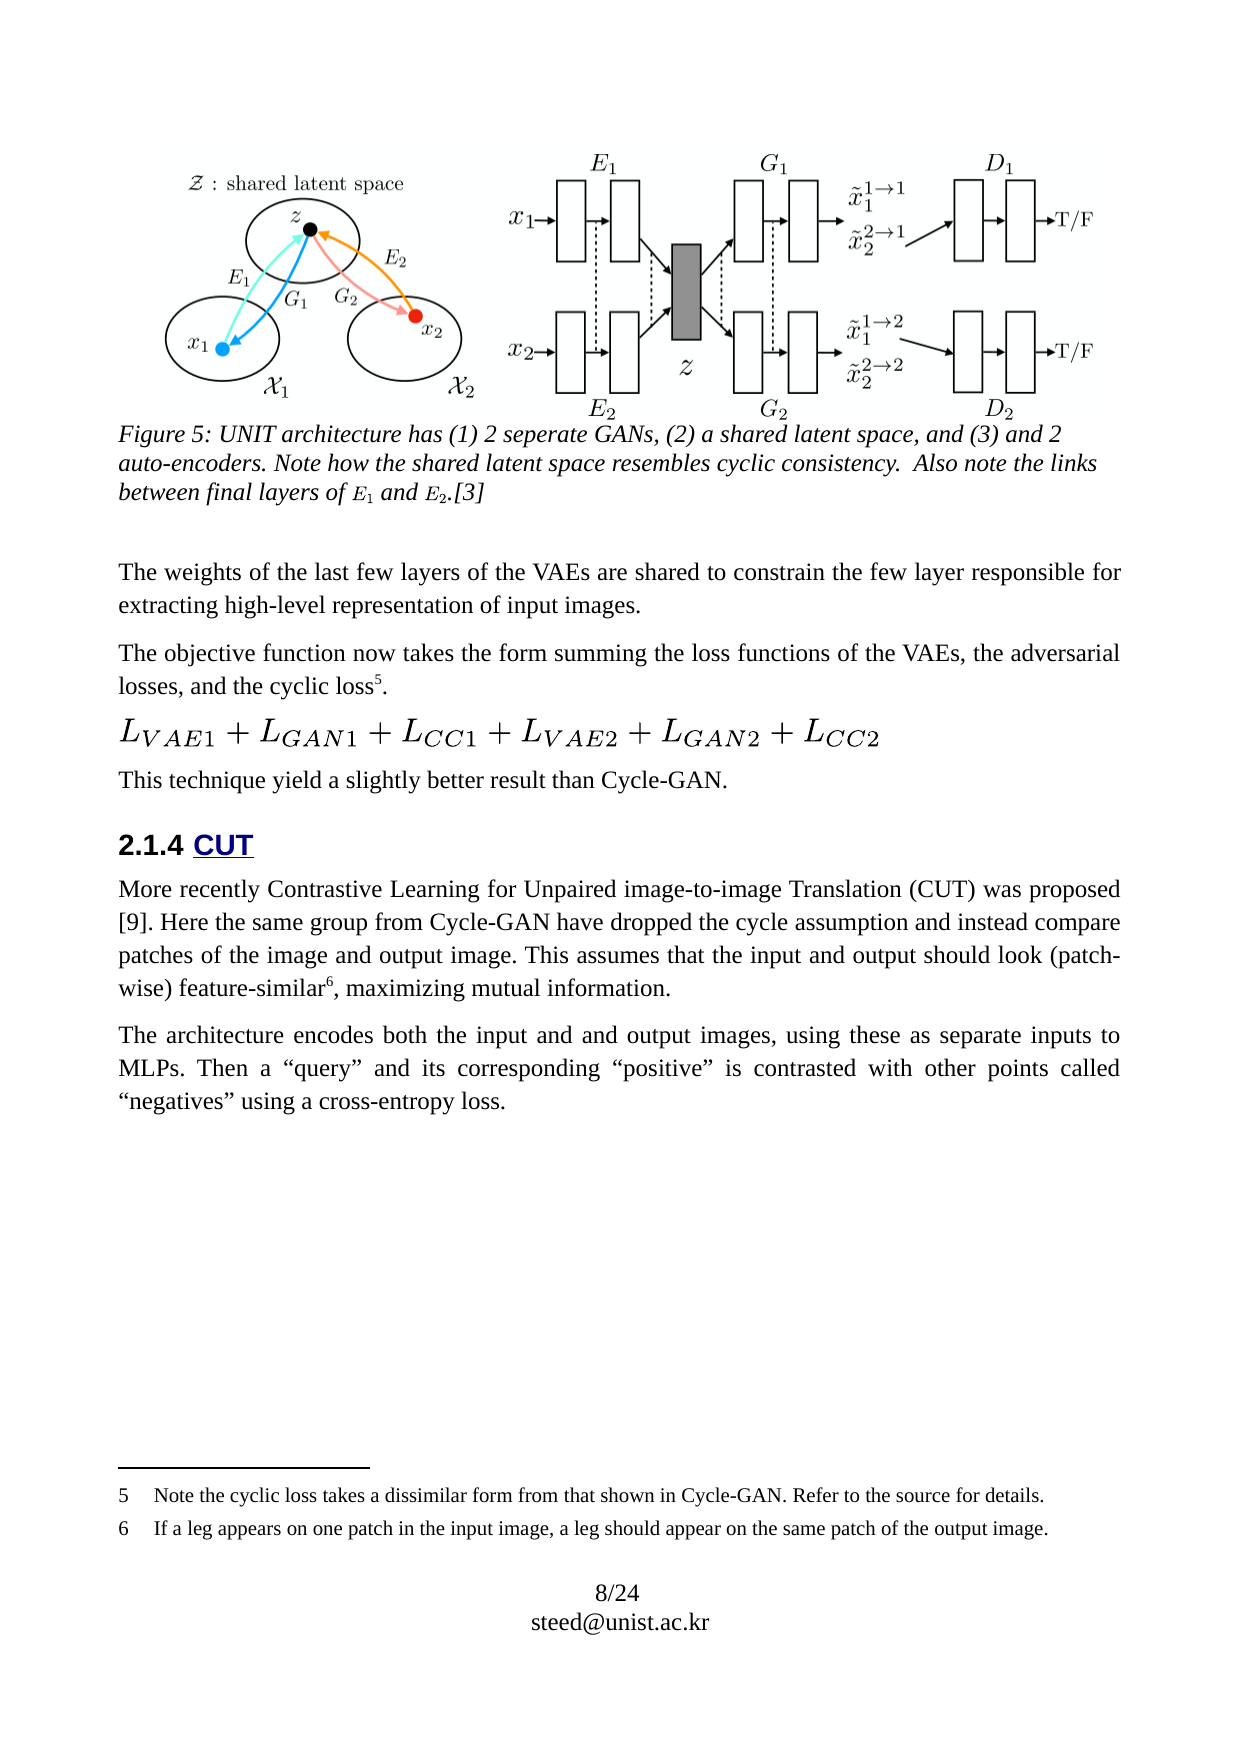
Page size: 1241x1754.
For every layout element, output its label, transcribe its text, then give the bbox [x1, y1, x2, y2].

text The weights of the last few layers of the VAEs are shared to constrain the few layer responsible for extracting high-level representation of input images. [118, 557, 1122, 619]
picture [118, 130, 1123, 420]
subtitle CUT [118, 827, 1122, 861]
text The architecture encodes both the input and and output images, using these as separate inputs to MLPs. Then a “query” and its corresponding “positive” is contrasted with other points called “negatives” using a cross-entropy loss. [118, 1020, 1122, 1115]
text More recently Contrastive Learning for Unpaired image-to-image Translation (CUT) was proposed [9]⁠. Here the same group from Cycle-GAN have dropped the cycle assumption and instead compare patches of the image and output image. This assumes that the input and output should look (patch-wise) feature-similar, maximizing mutual information. [118, 874, 1122, 1002]
text Note the cyclic loss takes a dissimilar form from that shown in Cycle-GAN. Refer to the source for details. [118, 1483, 1122, 1507]
text Figure 5: UNIT architecture has (1) 2 seperate GANs, (2) a shared latent space, and (3) and 2 auto-encoders. Note how the shared latent space resembles cyclic consistency. Also note the links between final layers of and .[3]⁠ [118, 420, 1122, 506]
text If a leg appears on one patch in the input image, a leg should appear on the same patch of the output image. [118, 1516, 1122, 1540]
text This technique yield a slightly better result than Cycle-GAN. [118, 765, 1122, 794]
text The objective function now takes the form summing the loss functions of the VAEs, the adversarial losses, and the cyclic loss. [118, 638, 1122, 700]
